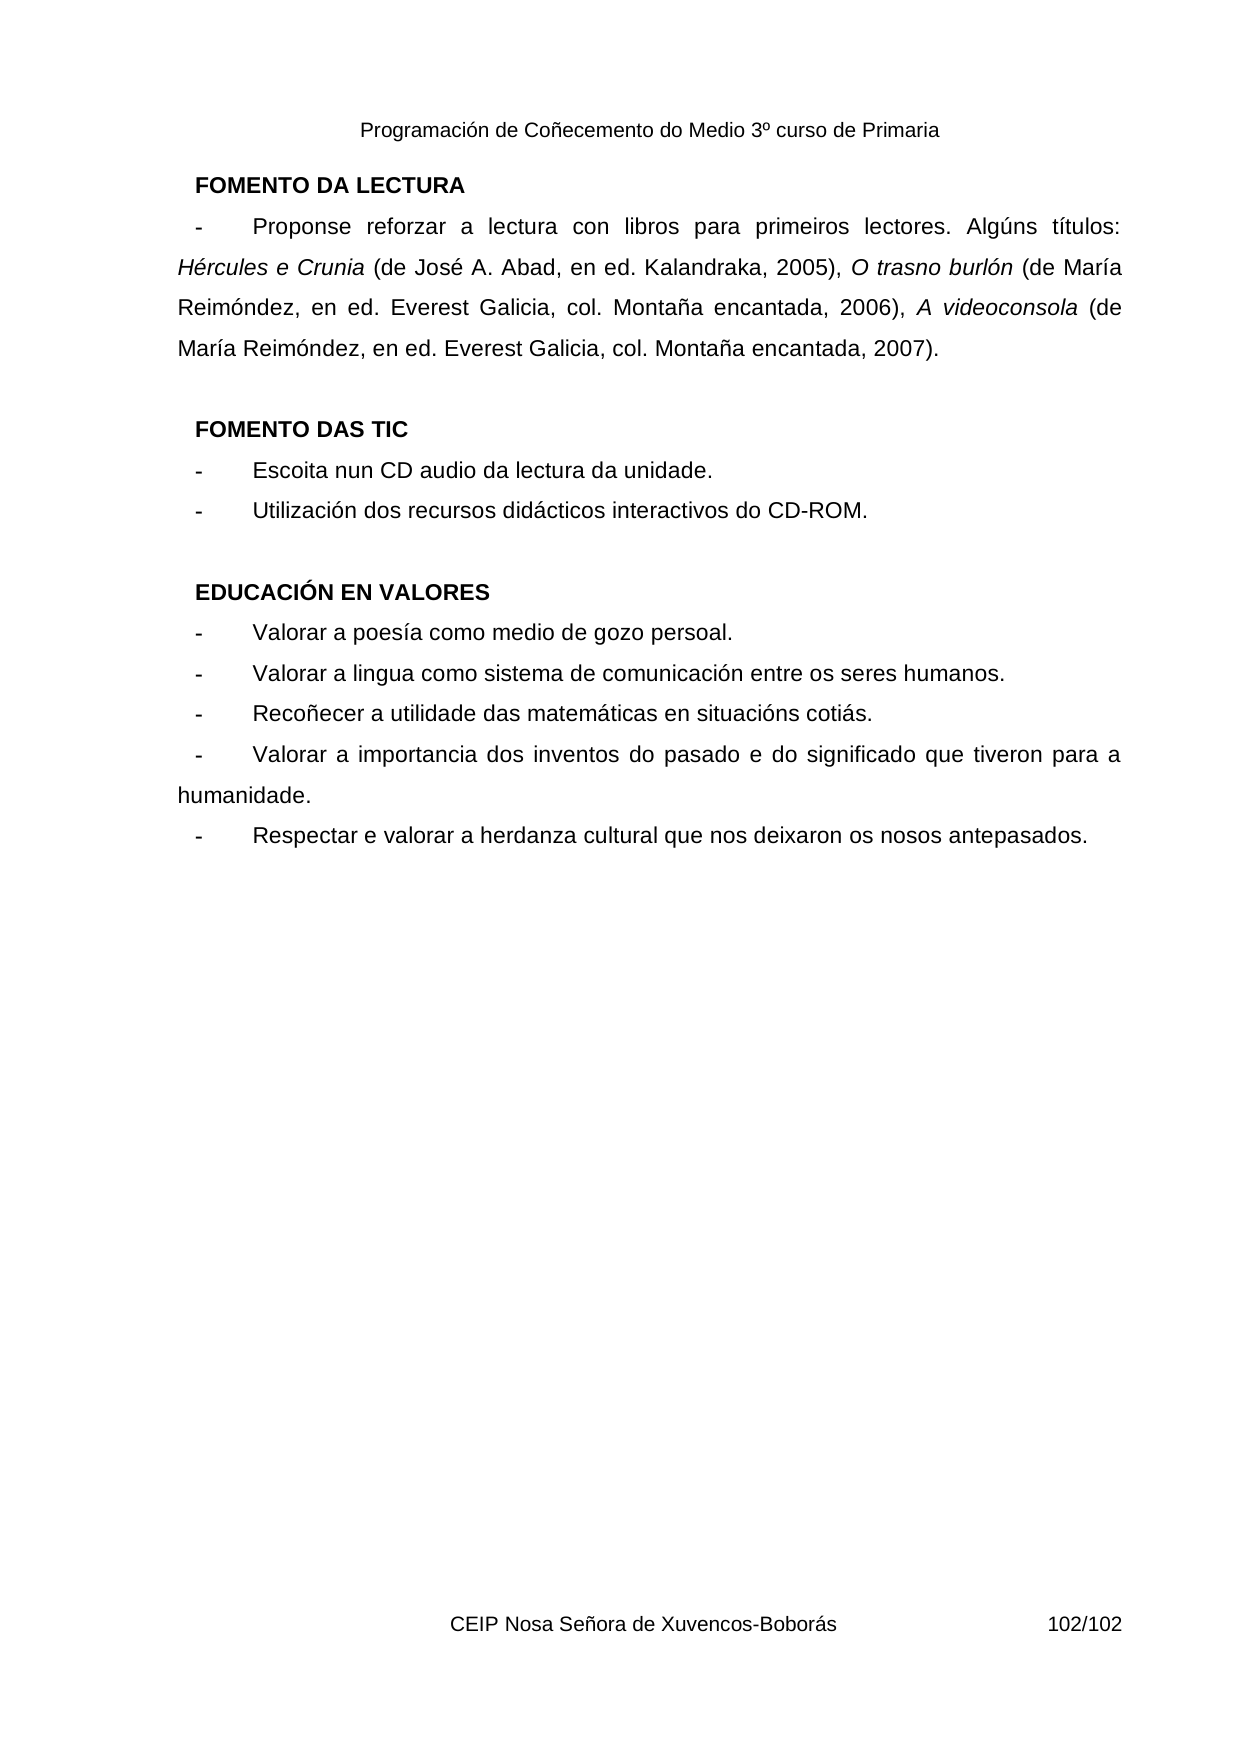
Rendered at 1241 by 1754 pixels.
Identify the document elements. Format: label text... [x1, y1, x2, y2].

list Utilización dos recursos didácticos interactivos do CD-ROM. [177, 497, 1122, 524]
list Proponse reforzar a lectura con libros para primeiros lectores. Algúns títulos: Hércules e Crunia (de José A. Abad, en ed. Kalandraka, 2005), O trasno burlón (de María Reimóndez, en ed. Everest Galicia, col. Montaña encantada, 2006), A videoconsola (de María Reimóndez, en ed. Everest Galicia, col. Montaña encantada, 2007). [177, 212, 1122, 361]
list Valorar a poesía como medio de gozo persoal. [177, 618, 1122, 646]
list Valorar a importancia dos inventos do pasado e do significado que tiveron para a humanidade. [177, 740, 1122, 808]
text EDUCACIÓN EN VALORES [177, 578, 1122, 605]
text FOMENTO DA LECTURA [177, 172, 1122, 199]
list Valorar a lingua como sistema de comunicación entre os seres humanos. [177, 659, 1122, 686]
list Escoita nun CD audio da lectura da unidade. [177, 456, 1122, 483]
text FOMENTO DAS TIC [177, 415, 1122, 442]
list Respectar e valorar a herdanza cultural que nos deixaron os nosos antepasados. [177, 822, 1122, 849]
list Recoñecer a utilidade das matemáticas en situacións cotiás. [177, 700, 1122, 727]
